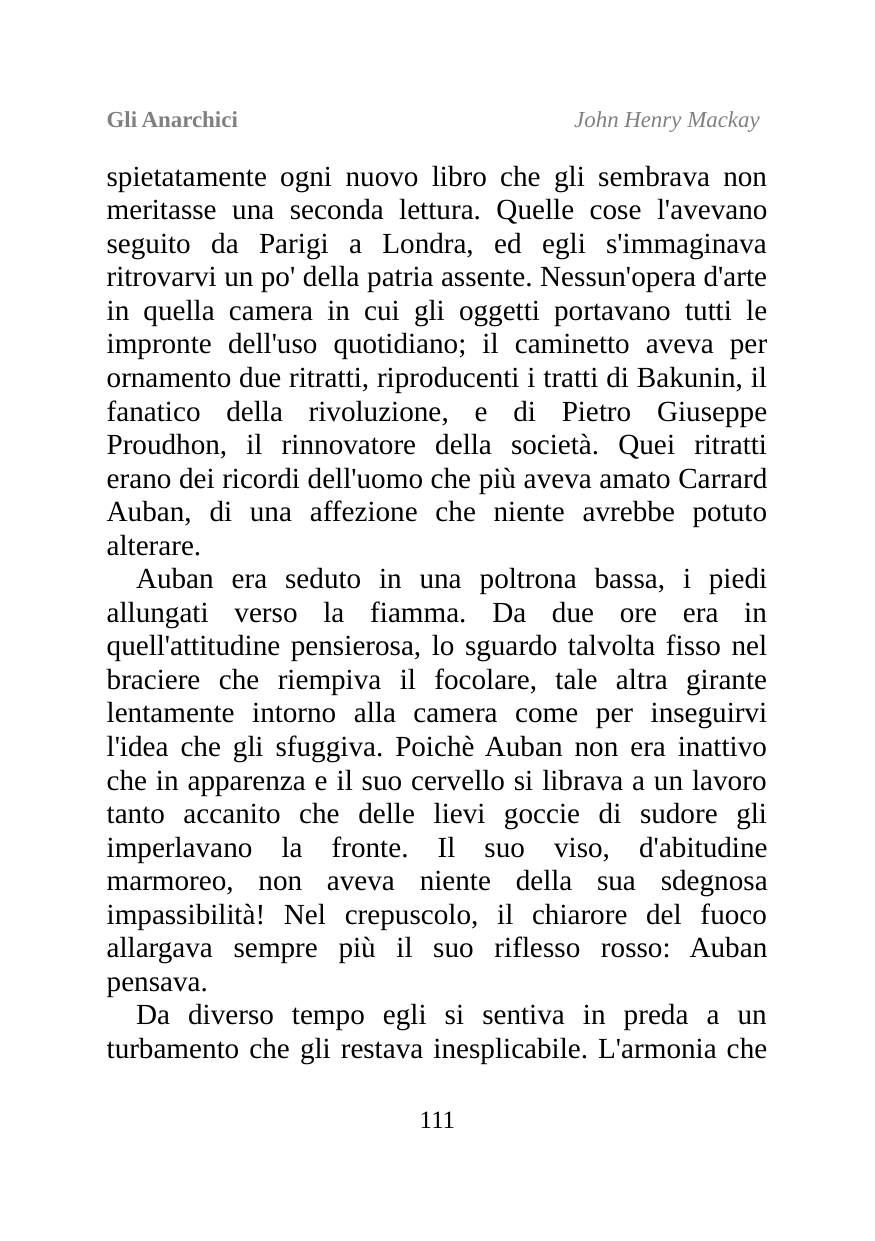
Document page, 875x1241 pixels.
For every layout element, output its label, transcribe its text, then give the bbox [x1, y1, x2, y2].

text spietatamente ogni nuovo libro che gli sembrava non meritasse una seconda lettura. Quelle cose l'avevano seguito da Parigi a Londra, ed egli s'immaginava ritrovarvi un po' della patria assente. Nessun'opera d'arte in quella camera in cui gli oggetti portavano tutti le impronte dell'uso quotidiano; il caminetto aveva per ornamento due ritratti, riproducenti i tratti di Bakunin, il fanatico della rivoluzione, e di Pietro Giuseppe Proudhon, il rinnovatore della società. Quei ritratti erano dei ricordi dell'uomo che più aveva amato Carrard Auban, di una affezione che niente avrebbe potuto alterare. [106, 159, 768, 561]
text Auban era seduto in una poltrona bassa, i piedi allungati verso la fiamma. Da due ore era in quell'attitudine pensierosa, lo sguardo talvolta fisso nel braciere che riempiva il focolare, tale altra girante lentamente intorno alla camera come per inseguirvi l'idea che gli sfuggiva. Poichè Auban non era inattivo che in apparenza e il suo cervello si librava a un lavoro tanto accanito che delle lievi goccie di sudore gli imperlavano la fronte. Il suo viso, d'abitudine marmoreo, non aveva niente della sua sdegnosa impassibilità! Nel crepuscolo, il chiarore del fuoco allargava sempre più il suo riflesso rosso: Auban pensava. [106, 561, 768, 997]
text Da diverso tempo egli si sentiva in preda a un turbamento che gli restava inesplicabile. L'armonia che [106, 997, 768, 1064]
